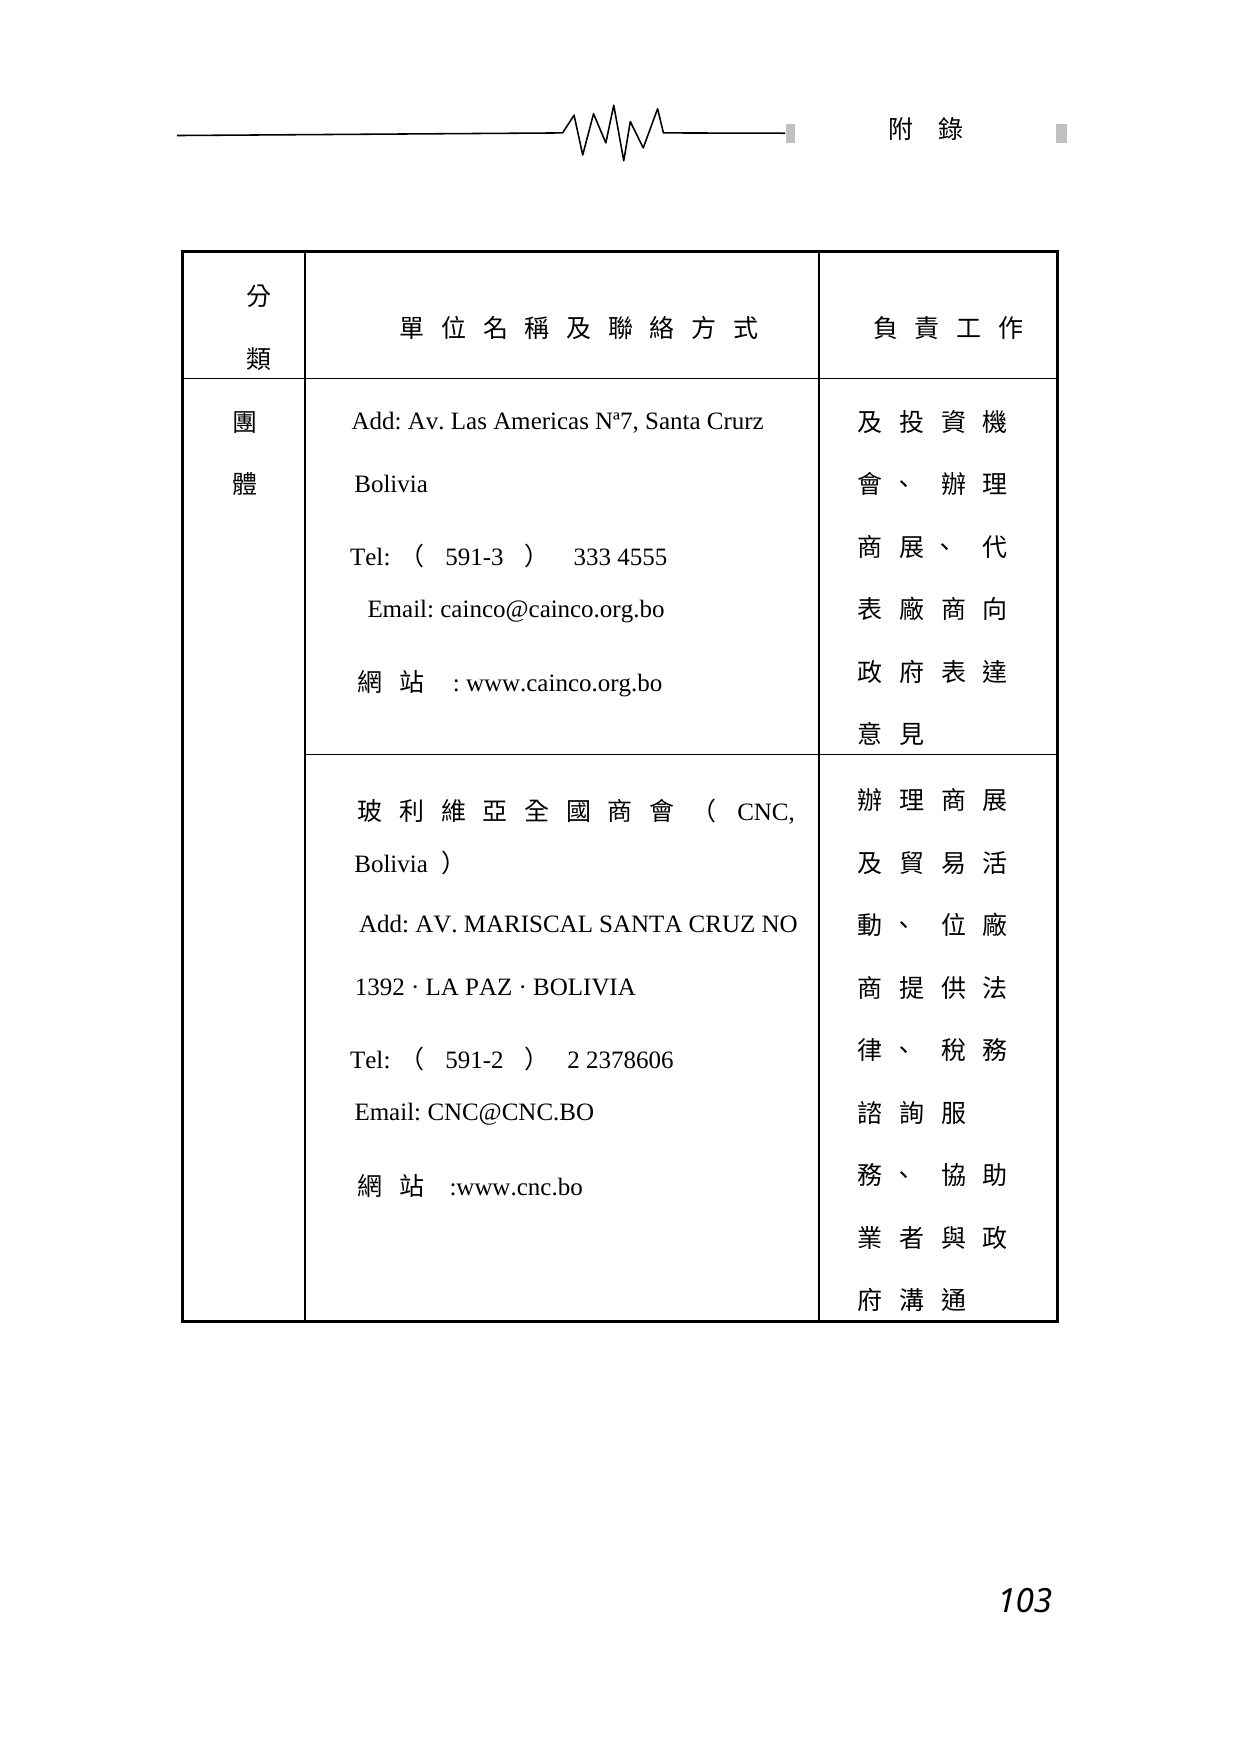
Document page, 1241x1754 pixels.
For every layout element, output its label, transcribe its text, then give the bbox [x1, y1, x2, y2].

table_cell 團體 [184, 379, 304, 1319]
table_header 單位名稱及聯絡方式 [306, 253, 818, 378]
table_cell 辦理商展及貿易活動、位廠商提供法律、稅務諮詢服務、協助業者與政府溝通 [820, 755, 1056, 1319]
table_cell 玻利維亞全國商會（CNC, Bolivia） Add: AV. MARISCAL SANTA CRUZ NO 1392 · LA PAZ · BOLIVIA Tel:（591-2）2 2378606 Email: CNC@CNC.BO 網站:www.cnc.bo [306, 755, 818, 1319]
table_cell Add: Av. Las Americas Nª7, Santa Crurz Bolivia Tel:（591-3）333 4555 Email: cainco@cainco.org.bo 網站: www.cainco.org.bo [306, 379, 818, 754]
table_cell 及投資機會、辦理商展、代表廠商向政府表達意見 [820, 379, 1056, 754]
table_header 分類 [184, 253, 304, 378]
table_header 負責工作 [820, 253, 1056, 378]
